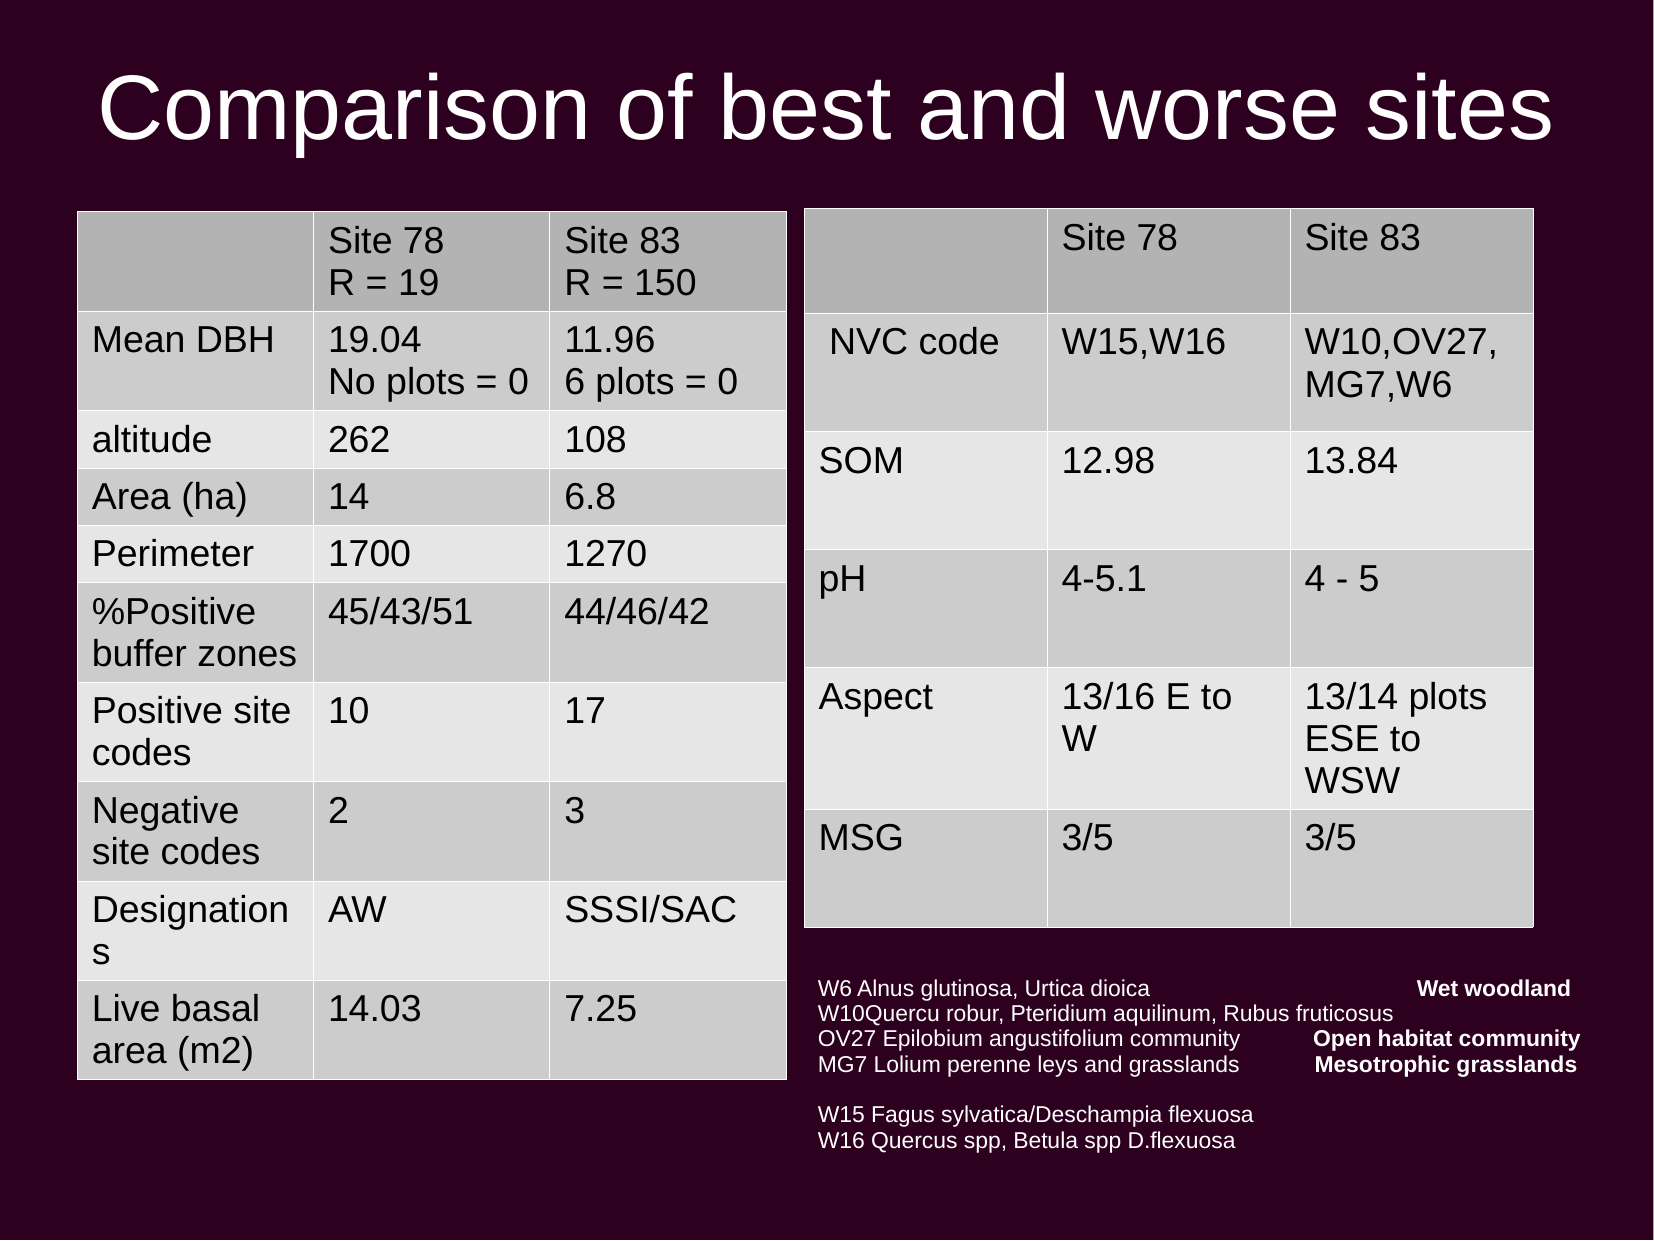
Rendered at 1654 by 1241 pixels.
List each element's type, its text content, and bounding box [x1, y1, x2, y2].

table_cell Negative site codes [78, 782, 313, 881]
table_cell 14.03 [314, 981, 549, 1079]
table_cell 1700 [314, 526, 549, 582]
table_cell 13/16 E to W [1048, 668, 1290, 809]
table_cell 4-5.1 [1048, 550, 1290, 667]
table_header Site 83 [1291, 209, 1533, 313]
table_cell AW [314, 882, 549, 980]
table_cell altitude [78, 411, 313, 468]
table_cell 108 [550, 411, 786, 468]
table_cell 44/46/42 [550, 583, 786, 682]
table_cell 11.96 6 plots = 0 [550, 312, 786, 410]
table_cell 262 [314, 411, 549, 468]
table_header Site 83 R = 150 [550, 212, 786, 311]
table_cell Perimeter [78, 526, 313, 582]
table_cell 13.84 [1291, 432, 1533, 549]
table_cell Aspect [805, 668, 1047, 809]
table_cell 45/43/51 [314, 583, 549, 682]
table_cell MSG [805, 810, 1047, 927]
table_cell 6.8 [550, 469, 786, 525]
table_cell 10 [314, 683, 549, 781]
table_cell 17 [550, 683, 786, 781]
table_header Site 78 [1048, 209, 1290, 313]
table_cell %Positive buffer zones [78, 583, 313, 682]
text_box W6 Alnus glutinosa, Urtica dioica Wet woodland W10Quercu robur, Pteridium aquilinum, Rubus fruticosus OV27 Epilobium angustifolium community Open habitat community MG7 Lolium perenne leys and grasslands Mesotrophic grasslands W15 Fagus sylvatica/Deschampia flexuosa W16 Quercus spp, Betula spp D.flexuosa [803, 968, 1642, 1205]
table_cell 14 [314, 469, 549, 525]
table_cell Mean DBH [78, 312, 313, 410]
table_cell 3 [550, 782, 786, 881]
table_header [78, 212, 313, 311]
table_cell Area (ha) [78, 469, 313, 525]
table_cell SOM [805, 432, 1047, 549]
table_cell 2 [314, 782, 549, 881]
table_header Site 78 R = 19 [314, 212, 549, 311]
table_cell NVC code [805, 314, 1047, 431]
table_cell 7.25 [550, 981, 786, 1079]
table_cell 19.04 No plots = 0 [314, 312, 549, 410]
table_cell Live basal area (m2) [78, 981, 313, 1079]
table_cell 4 - 5 [1291, 550, 1533, 667]
table_cell SSSI/SAC [550, 882, 786, 980]
table_cell 3/5 [1291, 810, 1533, 927]
table_cell W15,W16 [1048, 314, 1290, 431]
table_cell 13/14 plots ESE to WSW [1291, 668, 1533, 809]
table_cell 12.98 [1048, 432, 1290, 549]
table_cell pH [805, 550, 1047, 667]
title Comparison of best and worse sites [82, 49, 1571, 166]
table_cell W10,OV27,MG7,W6 [1291, 314, 1533, 431]
table_cell 1270 [550, 526, 786, 582]
table_cell Designations [78, 882, 313, 980]
table_cell Positive site codes [78, 683, 313, 781]
table_header [805, 209, 1047, 313]
table_cell 3/5 [1048, 810, 1290, 927]
